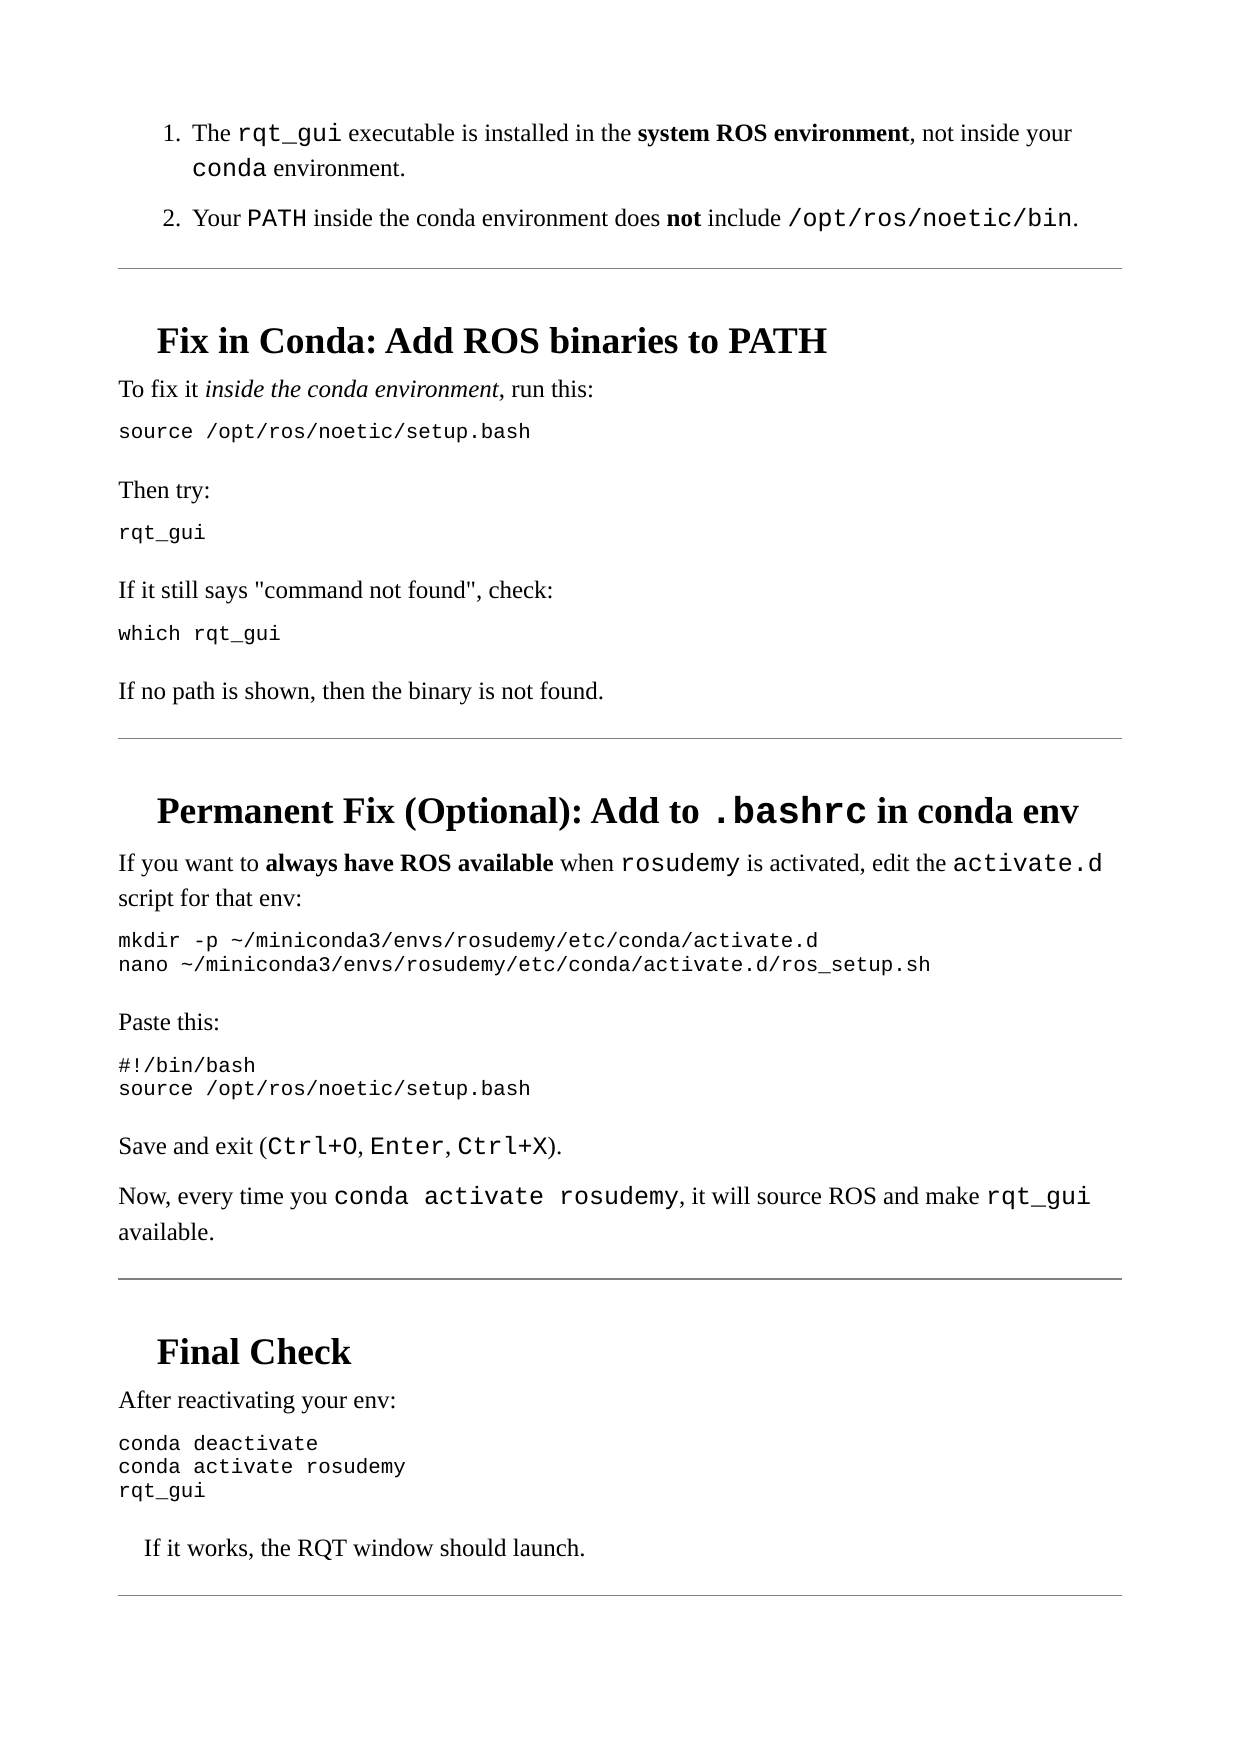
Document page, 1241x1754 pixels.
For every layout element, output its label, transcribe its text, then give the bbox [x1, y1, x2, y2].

text ✅ If it works, the RQT window should launch. [118, 1533, 1122, 1562]
text rqt_gui [118, 1480, 1122, 1503]
text After reactivating your env: [118, 1385, 1122, 1414]
text which rqt_gui [118, 623, 1122, 647]
text conda deactivate [118, 1432, 1122, 1456]
text conda activate rosudemy [118, 1456, 1122, 1480]
subtitle ✅ Permanent Fix (Optional): Add to .bashrc in conda env [118, 789, 1122, 835]
text Then try: [118, 475, 1122, 503]
text To fix it inside the conda environment, run this: [118, 374, 1122, 403]
text rqt_gui [118, 522, 1122, 546]
list Your PATH inside the conda environment does not include /opt/ros/noetic/bin. [162, 203, 1122, 234]
text Paste this: [118, 1007, 1122, 1036]
subtitle ✅ Final Check [118, 1329, 1122, 1372]
subtitle ✅ Fix in Conda: Add ROS binaries to PATH [118, 318, 1122, 361]
text Save and exit (Ctrl+O, Enter, Ctrl+X). [118, 1131, 1122, 1162]
text If it still says "command not found", check: [118, 575, 1122, 604]
text source /opt/ros/noetic/setup.bash [118, 1078, 1122, 1102]
text Now, every time you conda activate rosudemy, it will source ROS and make rqt_gui available. [118, 1181, 1122, 1245]
text If you want to always have ROS available when rosudemy is activated, edit the activate.d script for that env: [118, 848, 1122, 911]
text nano ~/miniconda3/envs/rosudemy/etc/conda/activate.d/ros_setup.sh [118, 954, 1122, 978]
list The rqt_gui executable is installed in the system ROS environment, not inside your conda environment. [162, 118, 1122, 184]
text source /opt/ros/noetic/setup.bash [118, 422, 1122, 445]
text mkdir -p ~/miniconda3/envs/rosudemy/etc/conda/activate.d [118, 930, 1122, 954]
text #!/bin/bash [118, 1055, 1122, 1078]
text If no path is shown, then the binary is not found. [118, 676, 1122, 705]
